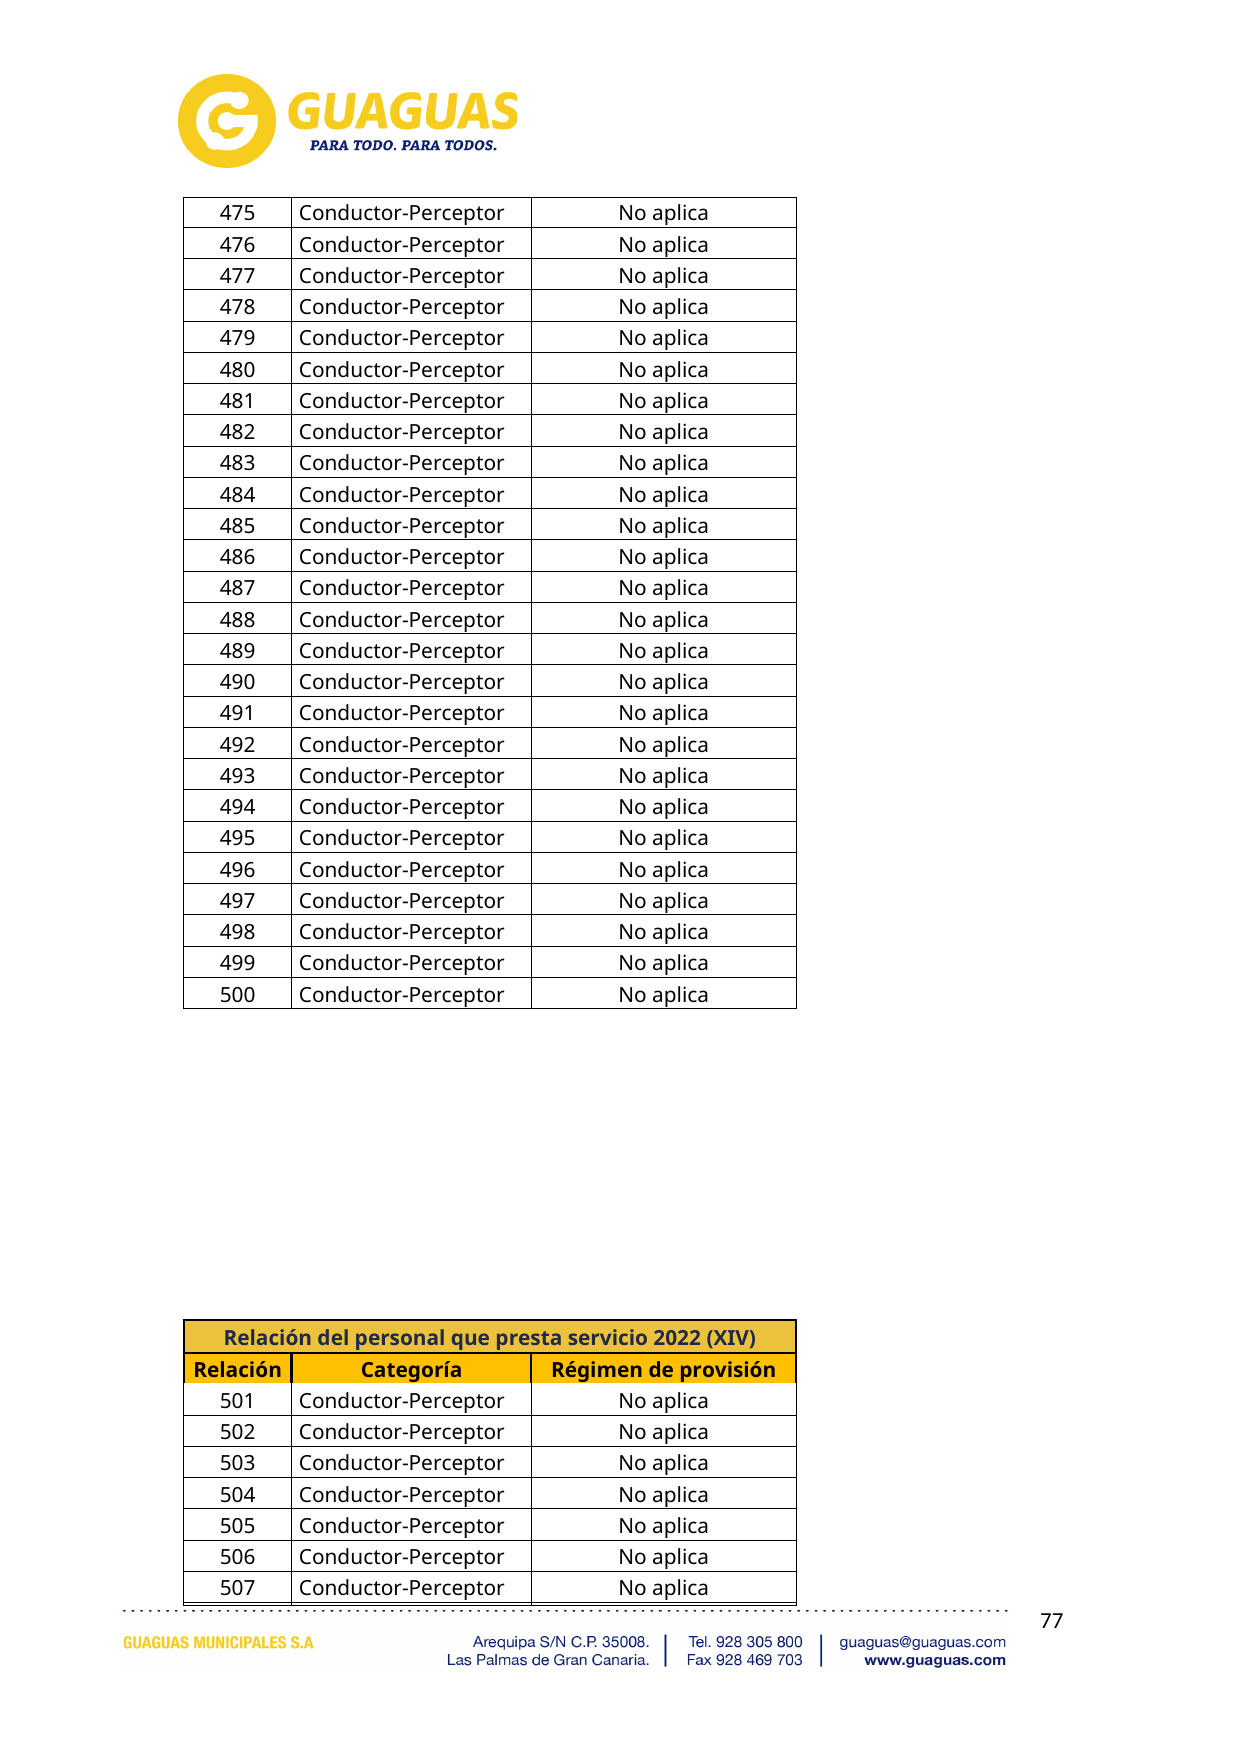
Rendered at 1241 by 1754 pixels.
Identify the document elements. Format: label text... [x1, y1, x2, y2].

table_cell No aplica [532, 915, 796, 946]
table_cell Conductor-Perceptor [292, 853, 531, 883]
table_cell Conductor-Perceptor [292, 1509, 531, 1539]
table_cell No aplica [532, 603, 796, 633]
table_cell 489 [184, 634, 291, 664]
table_cell Conductor-Perceptor [292, 415, 531, 446]
table_cell No aplica [532, 572, 796, 602]
table_cell 482 [184, 415, 291, 446]
table_cell Categoría [293, 1354, 530, 1383]
table_cell 490 [184, 665, 291, 696]
table_cell 488 [184, 603, 291, 633]
table_cell No aplica [532, 853, 796, 883]
table_cell No aplica [532, 447, 796, 477]
table_cell 477 [184, 259, 291, 289]
table_cell 476 [184, 228, 291, 258]
table_cell 501 [184, 1383, 291, 1414]
table_cell Relación [185, 1354, 290, 1383]
table_cell Conductor-Perceptor [292, 790, 531, 821]
table_cell 478 [184, 290, 291, 321]
table_cell No aplica [532, 290, 796, 321]
table_cell No aplica [532, 478, 796, 508]
table_cell Conductor-Perceptor [292, 290, 531, 321]
table_cell 486 [184, 540, 291, 571]
table_cell 475 [184, 198, 291, 227]
table_cell Conductor-Perceptor [292, 728, 531, 758]
table_cell Conductor-Perceptor [292, 915, 531, 946]
table_cell No aplica [532, 353, 796, 383]
table_cell Conductor-Perceptor [292, 1416, 531, 1446]
table_cell 504 [184, 1478, 291, 1508]
table_cell No aplica [532, 1541, 796, 1571]
table_cell 502 [184, 1416, 291, 1446]
table_cell Conductor-Perceptor [292, 478, 531, 508]
table_cell No aplica [532, 1383, 796, 1414]
table_cell 492 [184, 728, 291, 758]
table_cell Conductor-Perceptor [292, 228, 531, 258]
table_cell 484 [184, 478, 291, 508]
table_cell 503 [184, 1447, 291, 1477]
table_cell Conductor-Perceptor [292, 634, 531, 664]
table_cell No aplica [532, 384, 796, 414]
table_cell 493 [184, 759, 291, 789]
table_cell 485 [184, 509, 291, 539]
table_cell Conductor-Perceptor [292, 1478, 531, 1508]
table_cell No aplica [532, 884, 796, 914]
table_cell No aplica [532, 822, 796, 852]
table_cell Conductor-Perceptor [292, 384, 531, 414]
table_cell 495 [184, 822, 291, 852]
table_cell No aplica [532, 228, 796, 258]
table_cell No aplica [532, 947, 796, 977]
table_cell No aplica [532, 634, 796, 664]
table_header Relación del personal que presta servicio 2022 (XIV) [185, 1321, 795, 1352]
table_cell Conductor-Perceptor [292, 603, 531, 633]
table_cell No aplica [532, 1572, 796, 1602]
table_cell Conductor-Perceptor [292, 1383, 531, 1414]
table_cell 507 [184, 1572, 291, 1602]
table_cell No aplica [532, 665, 796, 696]
table_cell Conductor-Perceptor [292, 1447, 531, 1477]
table_cell No aplica [532, 978, 796, 1008]
table_cell 500 [184, 978, 291, 1008]
table_cell No aplica [532, 728, 796, 758]
table_cell 497 [184, 884, 291, 914]
table_cell Conductor-Perceptor [292, 322, 531, 352]
table_cell Régimen de provisión [532, 1354, 795, 1383]
table_cell Conductor-Perceptor [292, 1541, 531, 1571]
table_cell No aplica [532, 540, 796, 571]
table_cell 483 [184, 447, 291, 477]
table_cell Conductor-Perceptor [292, 822, 531, 852]
table_cell 487 [184, 572, 291, 602]
table_cell Conductor-Perceptor [292, 509, 531, 539]
table_cell Conductor-Perceptor [292, 697, 531, 727]
table_cell Conductor-Perceptor [292, 759, 531, 789]
table_cell 491 [184, 697, 291, 727]
table_cell 494 [184, 790, 291, 821]
table_cell 505 [184, 1509, 291, 1539]
table_cell 496 [184, 853, 291, 883]
table_cell 481 [184, 384, 291, 414]
table_cell No aplica [532, 259, 796, 289]
table_cell Conductor-Perceptor [292, 447, 531, 477]
table_cell 479 [184, 322, 291, 352]
table_cell Conductor-Perceptor [292, 259, 531, 289]
table_cell Conductor-Perceptor [292, 540, 531, 571]
table_cell Conductor-Perceptor [292, 198, 531, 227]
table_cell Conductor-Perceptor [292, 665, 531, 696]
table_cell No aplica [532, 759, 796, 789]
table_cell No aplica [532, 1447, 796, 1477]
table_cell No aplica [532, 1416, 796, 1446]
table_cell Conductor-Perceptor [292, 1572, 531, 1602]
table_cell 506 [184, 1541, 291, 1571]
table_cell 480 [184, 353, 291, 383]
table_cell No aplica [532, 790, 796, 821]
table_cell No aplica [532, 322, 796, 352]
table_cell 499 [184, 947, 291, 977]
table_cell No aplica [532, 1509, 796, 1539]
table_cell No aplica [532, 509, 796, 539]
table_cell Conductor-Perceptor [292, 947, 531, 977]
table_cell Conductor-Perceptor [292, 572, 531, 602]
table_cell No aplica [532, 1478, 796, 1508]
table_cell No aplica [532, 415, 796, 446]
table_cell Conductor-Perceptor [292, 884, 531, 914]
table_cell No aplica [532, 198, 796, 227]
table_cell Conductor-Perceptor [292, 353, 531, 383]
table_cell Conductor-Perceptor [292, 978, 531, 1008]
table_cell No aplica [532, 697, 796, 727]
table_cell 498 [184, 915, 291, 946]
